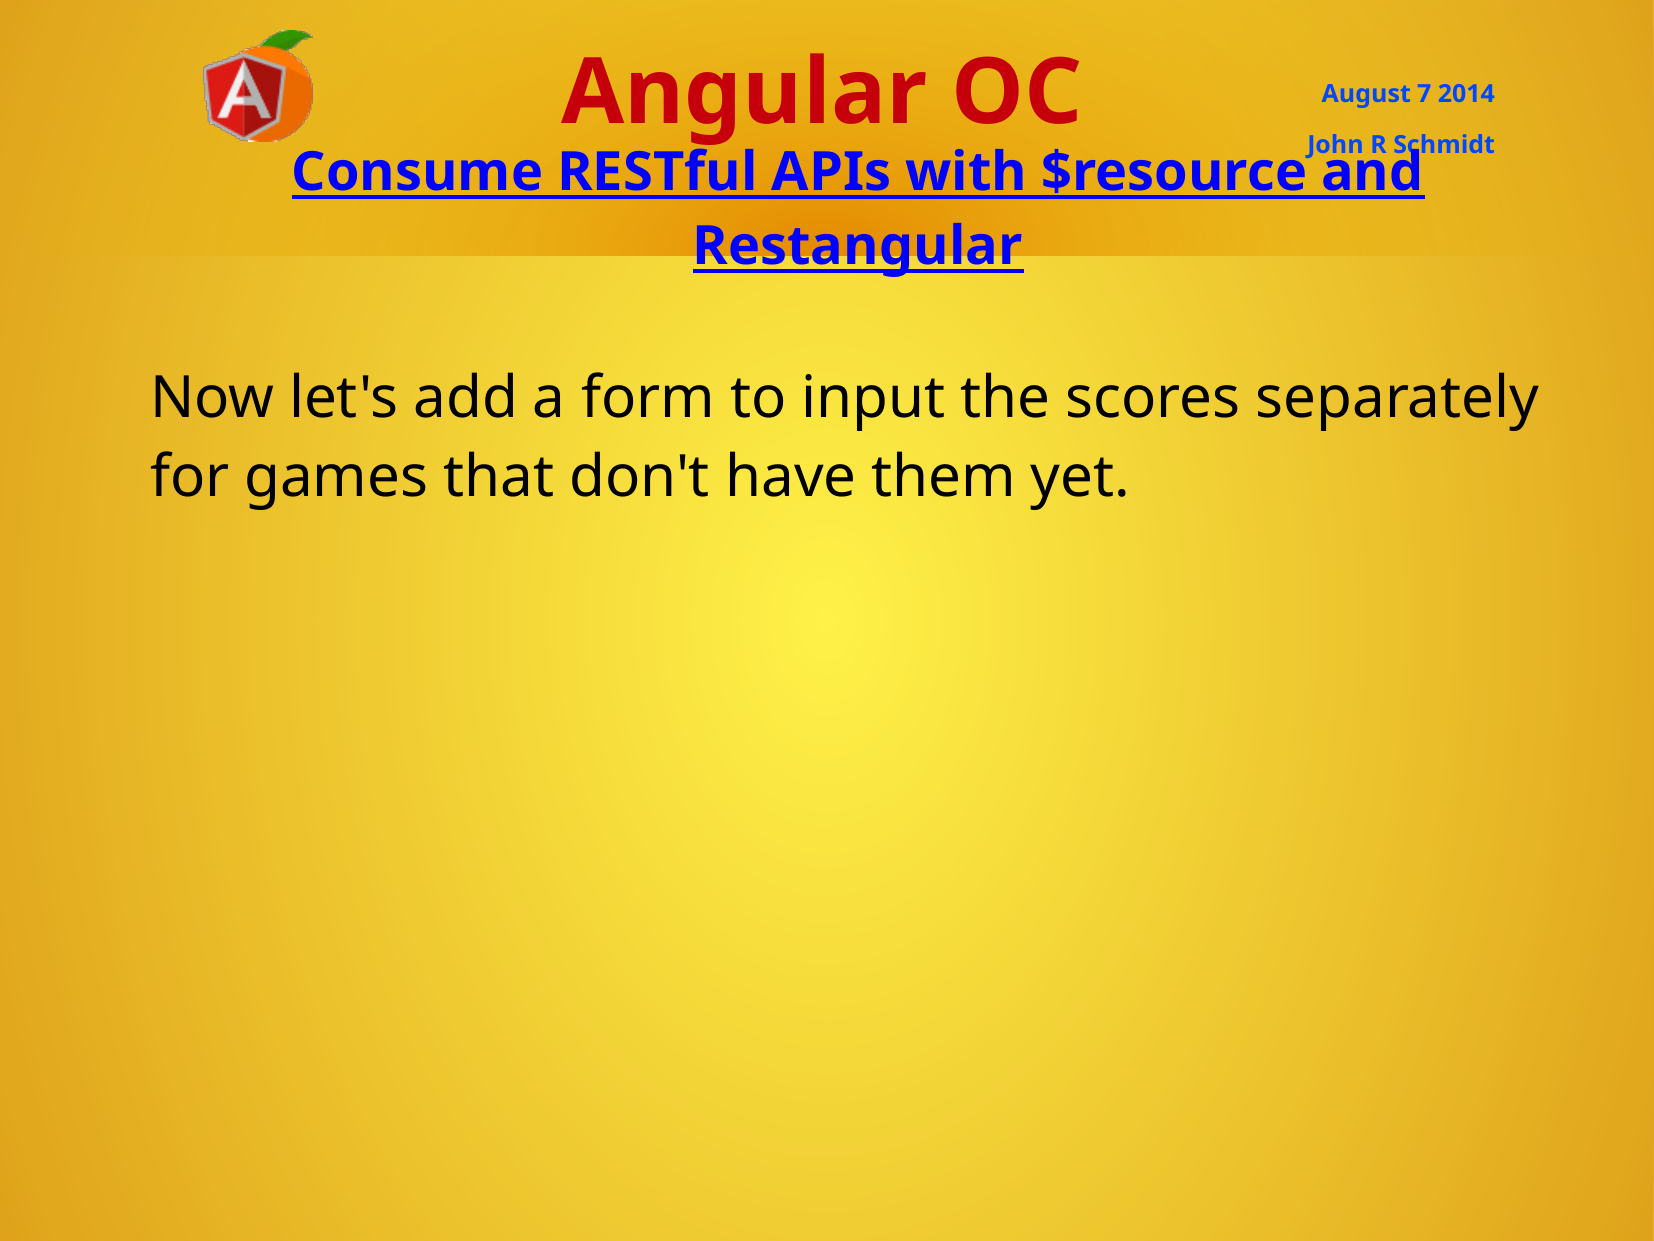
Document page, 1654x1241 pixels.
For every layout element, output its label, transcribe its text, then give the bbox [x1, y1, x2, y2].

subtitle Now let's add a form to input the scores separately for games that don't have them yet. [150, 366, 1579, 503]
picture [202, 30, 316, 142]
text_box Consume RESTful APIs with $resource and Restangular [150, 175, 1567, 239]
title Angular OC [560, 34, 1086, 142]
text_box August 7 2014 John R Schmidt [1260, 51, 1510, 172]
